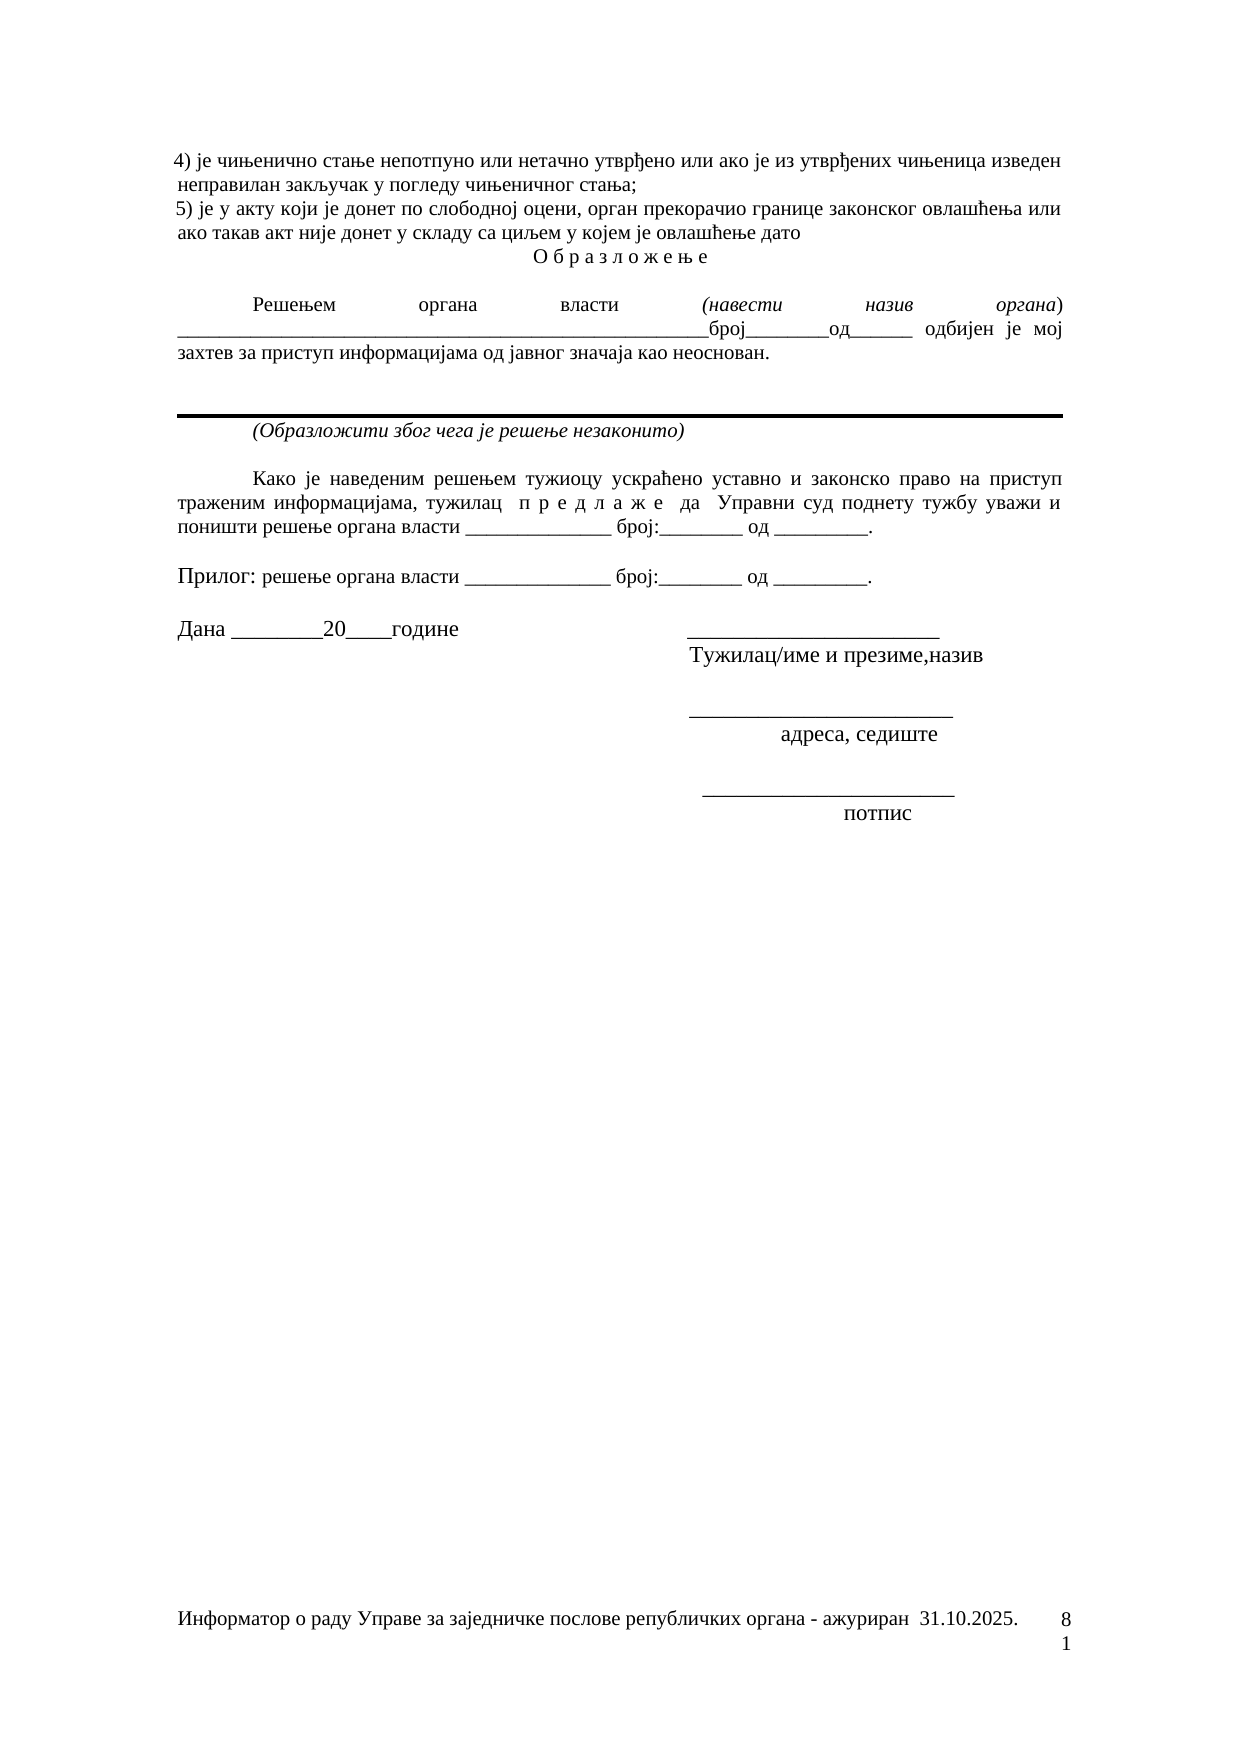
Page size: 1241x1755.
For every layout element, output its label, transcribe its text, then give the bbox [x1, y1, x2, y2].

text 5) је у акту који је донет по слободној оцени, орган прекорачио границе законског овлашћења или ако такав акт није донет у складу са циљем у којем је овлашћење дато [140, 196, 1063, 244]
text Прилог: решење органа власти ______________ број:________ од _________. [177, 562, 1063, 588]
text адреса, седиште [215, 720, 1063, 746]
text 4) је чињенично стање непотпуно или нетачно утврђено или ако је из утврђених чињеница изведен неправилан закључак у погледу чињеничног стања; [140, 148, 1063, 196]
text потпис [215, 799, 1063, 826]
text Тужилац/име и презиме,назив [215, 641, 1063, 667]
text О б р а з л о ж е њ е [177, 244, 1063, 268]
text Како је наведеним решењем тужиоцу ускраћено уставно и законско право на приступ траженим информацијама, тужилац п р е д л а ж е да Управни суд поднету тужбу уважи и поништи решење органа власти ______________ број:________ од _________. [177, 466, 1063, 538]
text _______________________ [215, 694, 1063, 720]
text Решењем органа власти (навести назив органа) ___________________________________________________број________од______ одбијен је мој захтев за приступ информацијама од јавног значаја као неоснован. [177, 292, 1063, 364]
text (Образложити због чега је решење незаконито) [177, 418, 1063, 442]
text ______________________ [702, 746, 1063, 799]
text Дана ________20____године ______________________ [177, 615, 1063, 641]
